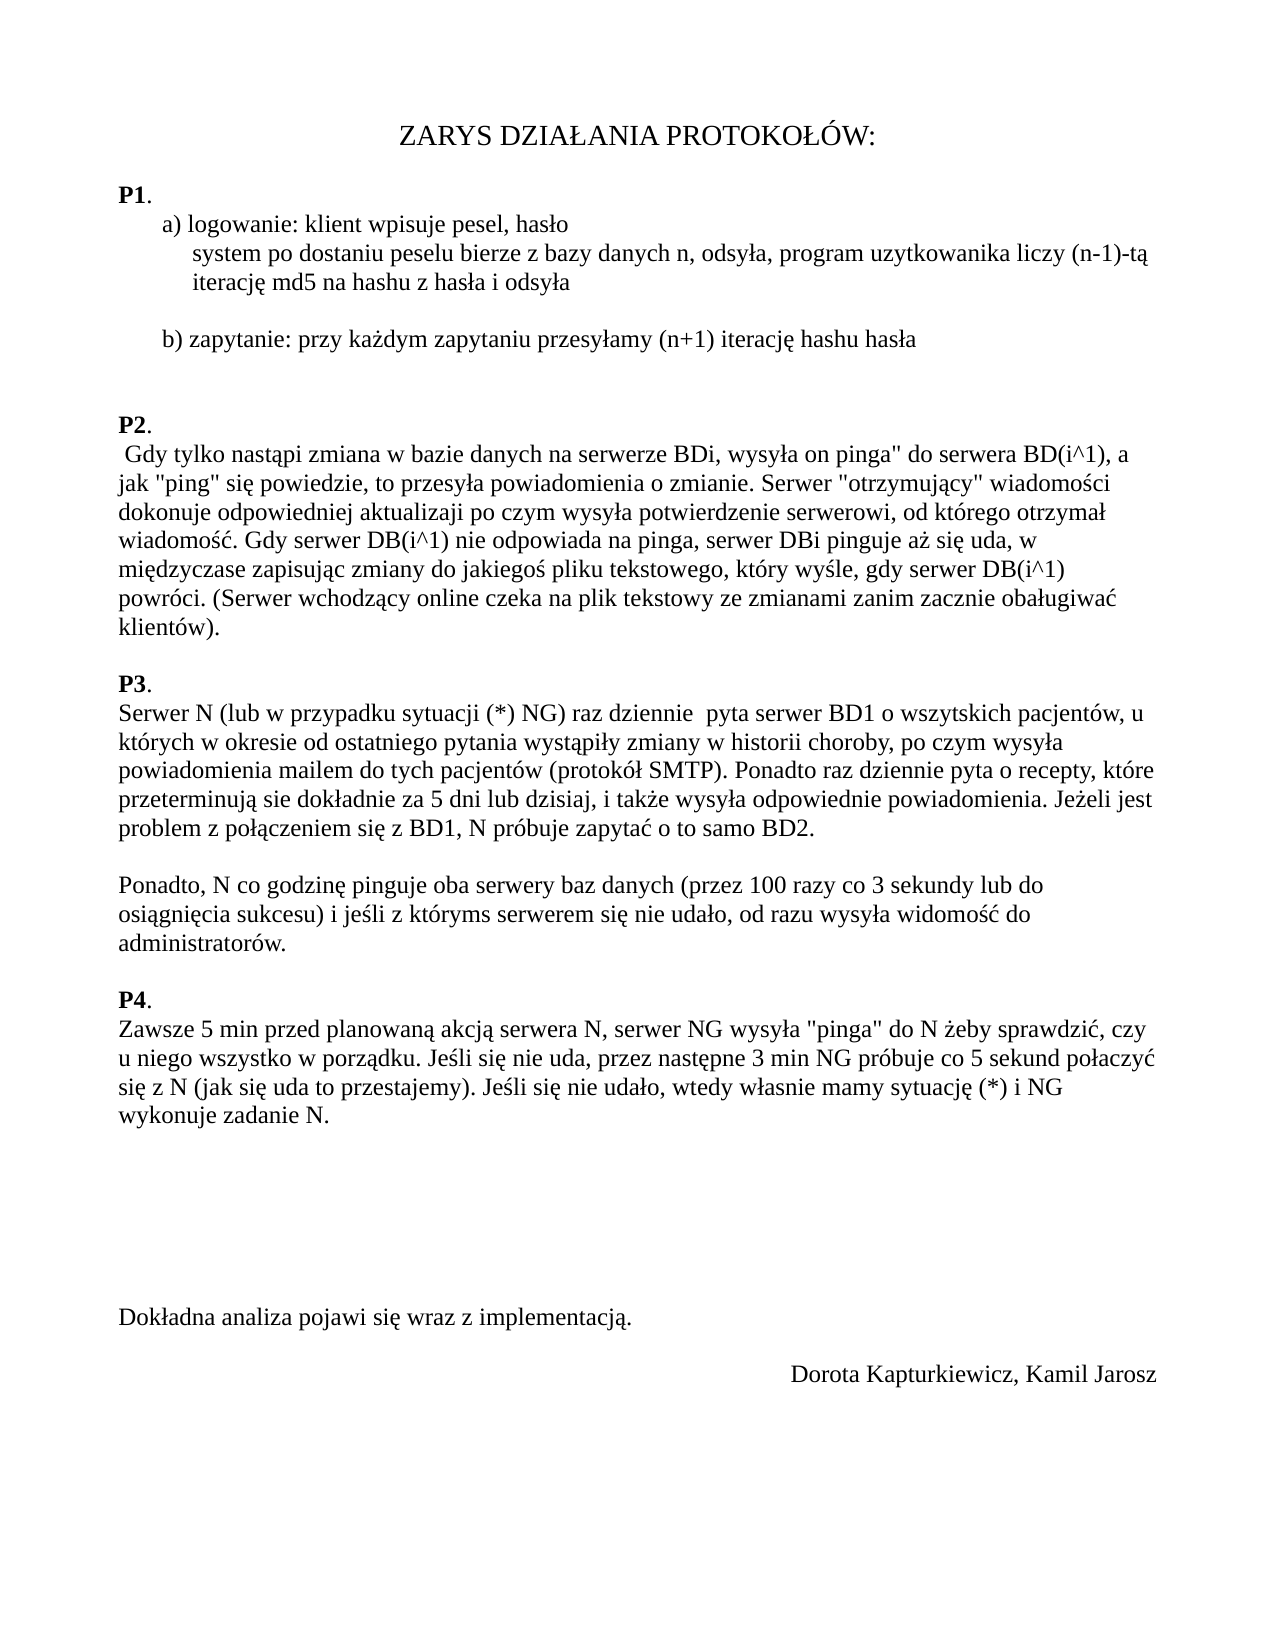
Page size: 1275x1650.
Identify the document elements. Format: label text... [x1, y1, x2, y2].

text system po dostaniu peselu bierze z bazy danych n, odsyła, program uzytkowanika liczy (n-1)-tą iterację md5 na hashu z hasła i odsyła [118, 238, 1157, 295]
text a) logowanie: klient wpisuje pesel, hasło [118, 209, 1157, 238]
text Dokładna analiza pojawi się wraz z implementacją. [118, 1302, 1157, 1330]
text Dorota Kapturkiewicz, Kamil Jarosz [118, 1359, 1157, 1388]
text Gdy tylko nastąpi zmiana w bazie danych na serwerze BDi, wysyła on pinga" do serwera BD(i^1), a jak "ping" się powiedzie, to przesyła powiadomienia o zmianie. Serwer "otrzymujący" wiadomości dokonuje odpowiedniej aktualizaji po czym wysyła potwierdzenie serwerowi, od którego otrzymał wiadomość. Gdy serwer DB(i^1) nie odpowiada na pinga, serwer DBi pinguje aż się uda, w międzyczase zapisując zmiany do jakiegoś pliku tekstowego, który wyśle, gdy serwer DB(i^1) powróci. (Serwer wchodzący online czeka na plik tekstowy ze zmianami zanim zacznie obaługiwać klientów). [118, 439, 1157, 640]
text Ponadto, N co godzinę pinguje oba serwery baz danych (przez 100 razy co 3 sekundy lub do osiągnięcia sukcesu) i jeśli z któryms serwerem się nie udało, od razu wysyła widomość do administratorów. [118, 870, 1157, 957]
text ZARYS DZIAŁANIA PROTOKOŁÓW: [118, 118, 1157, 152]
text P3. [118, 669, 1157, 698]
text P4. [118, 985, 1157, 1014]
text Zawsze 5 min przed planowaną akcją serwera N, serwer NG wysyła "pinga" do N żeby sprawdzić, czy u niego wszystko w porządku. Jeśli się nie uda, przez następne 3 min NG próbuje co 5 sekund połaczyć się z N (jak się uda to przestajemy). Jeśli się nie udało, wtedy własnie mamy sytuację (*) i NG wykonuje zadanie N. [118, 1014, 1157, 1129]
text P1. [118, 180, 1157, 209]
text Serwer N (lub w przypadku sytuacji (*) NG) raz dziennie pyta serwer BD1 o wszytskich pacjentów, u których w okresie od ostatniego pytania wystąpiły zmiany w historii choroby, po czym wysyła powiadomienia mailem do tych pacjentów (protokół SMTP). Ponadto raz dziennie pyta o recepty, które przeterminują sie dokładnie za 5 dni lub dzisiaj, i także wysyła odpowiednie powiadomienia. Jeżeli jest problem z połączeniem się z BD1, N próbuje zapytać o to samo BD2. [118, 698, 1157, 842]
text P2. [118, 410, 1157, 439]
text b) zapytanie: przy każdym zapytaniu przesyłamy (n+1) iterację hashu hasła [118, 324, 1157, 353]
